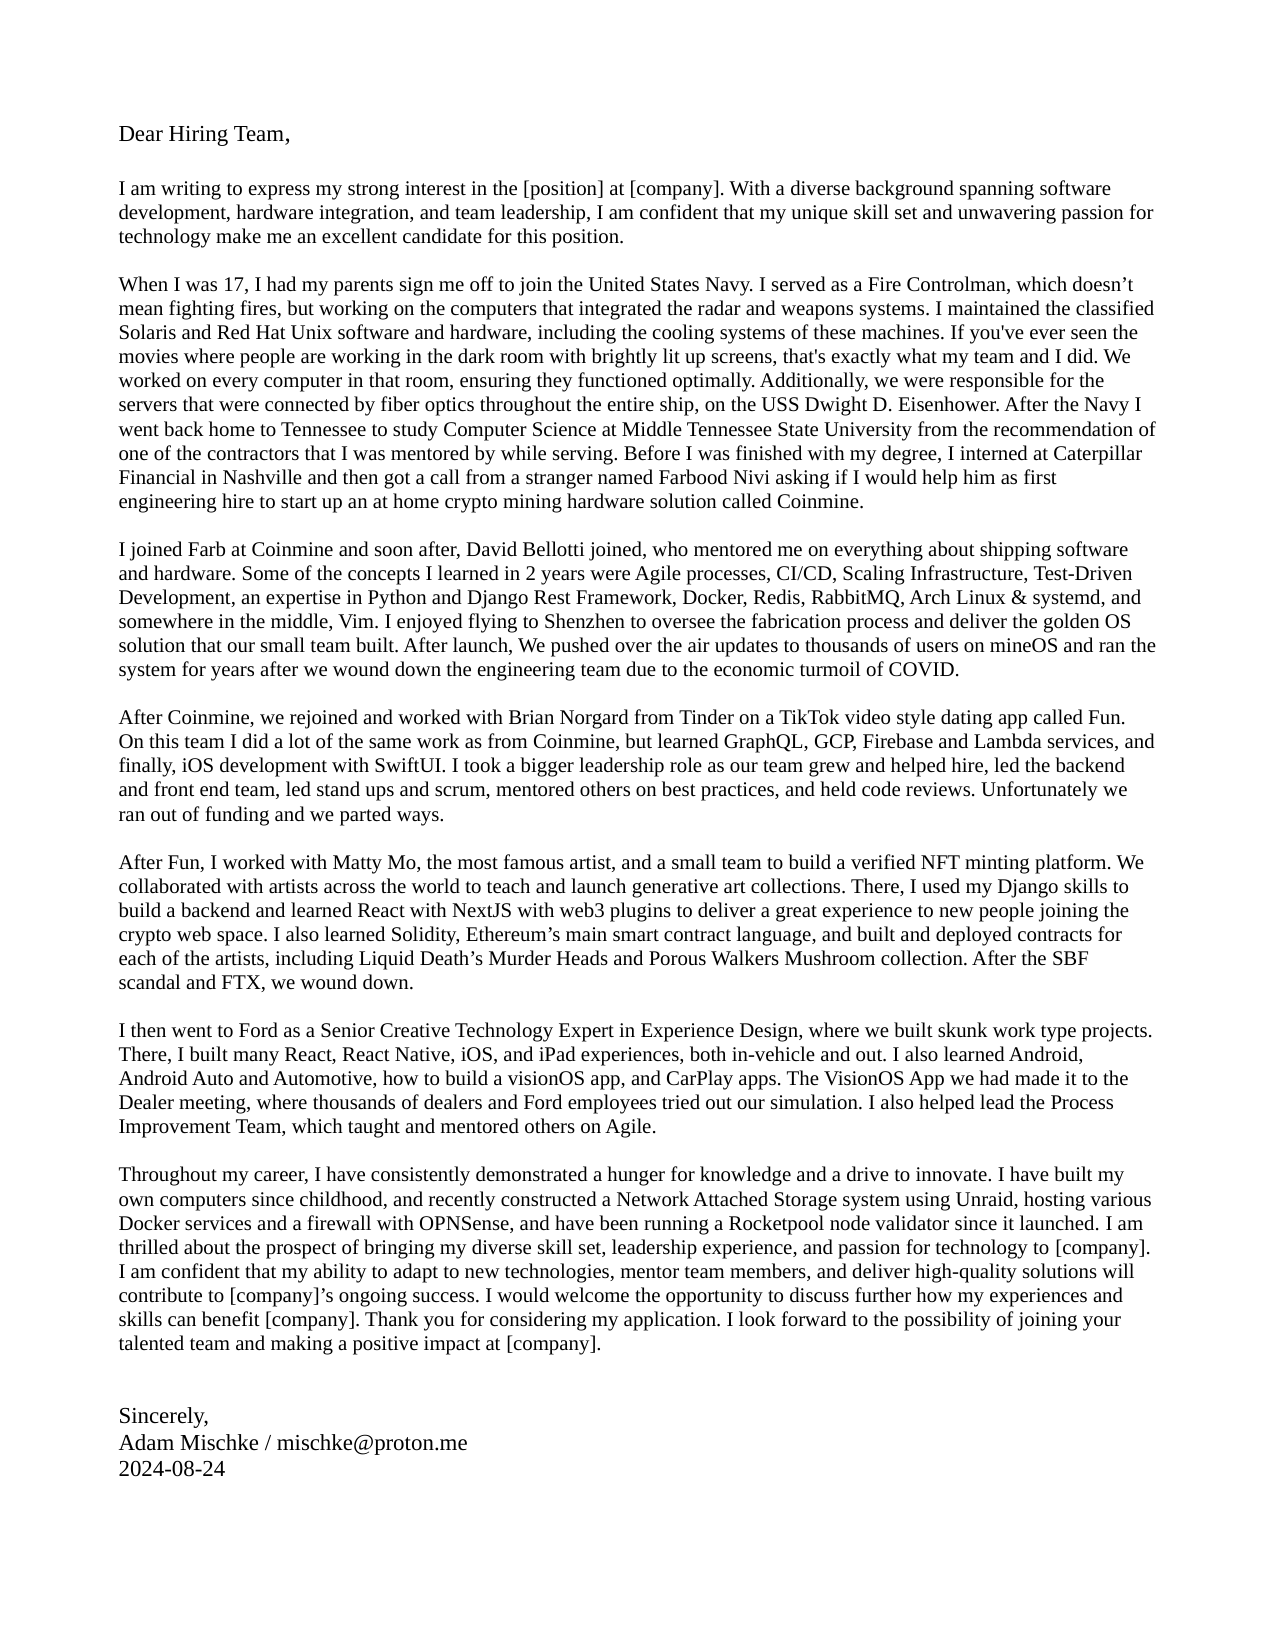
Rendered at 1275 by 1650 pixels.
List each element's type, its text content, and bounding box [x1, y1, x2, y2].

text Dear Hiring Team, [118, 118, 1185, 147]
text When I was 17, I had my parents sign me off to join the United States Navy. I served as a Fire Controlman, which doesn’t mean fighting fires, but working on the computers that integrated the radar and weapons systems. I maintained the classified Solaris and Red Hat Unix software and hardware, including the cooling systems of these machines. If you've ever seen the movies where people are working in the dark room with brightly lit up screens, that's exactly what my team and I did. We worked on every computer in that room, ensuring they functi­oned optimally. Additionally, we were responsible for the servers that were connected by fiber optics throughout the entire ship, on the USS Dwight D. Eisenhower. After the Navy I went back home to Tennessee to study Computer Science at Middle Tennessee State University from the recommendation of one of the contractors that I was mentored by while serving. Before I was finished with my degree, I interned at Caterpillar Financial in Nashville and then got a call from a stranger named Farbood Nivi asking if I would help him as first engineering hire to start up an at home crypto mining hardware solution called Coinmine. [118, 272, 1157, 513]
text After Coinmine, we rejoined and worked with Brian Norgard from Tinder on a TikTok video style dating app called Fun. On this team I did a lot of the same work as from Coinmine, but learned GraphQL, GCP, Firebase and Lambda services, and finally, iOS development with SwiftUI. I took a bigger leadership role as our team grew and helped hire, led the backend and front end team, led stand ups and scrum, mentored others on best practices, and held code reviews. Unfortunately we ran out of funding and we parted ways. [118, 705, 1157, 826]
text Adam Mischke / mischke@proton.me [118, 1429, 1157, 1455]
text I joined Farb at Coinmine and soon after, David Bellotti joined, who mentored me on everything about shipping software and hardware. Some of the concepts I learned in 2 years were Agile processes, CI/CD, Scaling Infrastructure, Test-Driven Development, an expertise in Python and Django Rest Framework, Docker, Redis, RabbitMQ, Arch Linux & systemd, and somewhere in the middle, Vim. I enjoyed flying to Shenzhen to oversee the fabrication process and deliver the golden OS solution that our small team built. After launch, We pushed over the air updates to thousands of users on mineOS and ran the system for years after we wound down the engineering team due to the economic turmoil of COVID. [118, 537, 1157, 681]
text After Fun, I worked with Matty Mo, the most famous artist, and a small team to build a verified NFT minting platform. We collaborated with artists across the world to teach and launch generative art collections. There, I used my Django skills to build a backend and learned React with NextJS with web3 plugins to deliver a great experience to new people joining the crypto web space. I also learned Solidity, Ethereum’s main smart contract language, and built and deployed contracts for each of the artists, including Liquid Death’s Murder Heads and Porous Walkers Mushroom collection. After the SBF scandal and FTX, we wound down. [118, 849, 1157, 994]
text Sincerely, [118, 1402, 1157, 1429]
text I then went to Ford as a Senior Creative Technology Expert in Experience Design, where we built skunk work type projects. There, I built many React, React Native, iOS, and iPad experiences, both in-vehicle and out. I also learned Android, Android Auto and Automotive, how to build a visionOS app, and CarPlay apps. The VisionOS App we had made it to the Dealer meeting, where thousands of dealers and Ford employees tried out our simulation. I also helped lead the Process Improvement Team, which taught and mentored others on Agile. [118, 1018, 1157, 1138]
text 2024-08-24 [118, 1455, 1157, 1482]
text I am writing to express my strong interest in the [position] at [company]. With a diverse background spanning software development, hardware integration, and team leadership, I am confident that my unique skill set and unwavering passion for technology make me an excellent candidate for this position. [118, 176, 1157, 248]
text Throughout my career, I have consistently demonstrated a hunger for knowledge and a drive to innovate. I have built my own computers since childhood, and recently constructed a Network Attached Storage system using Unraid, hosting various Docker services and a firewall with OPNSense, and have been running a Rocketpool node validator since it launched. I am thrilled about the prospect of bringing my diverse skill set, leadership experience, and passion for technology to [company]. I am confident that my ability to adapt to new technologies, mentor team members, and deliver high-quality solutions will contribute to [company]’s ongoing success. I would welcome the opportunity to discuss further how my experiences and skills can benefit [company]. Thank you for considering my application. I look forward to the possibility of joining your talented team and making a positive impact at [company]. [118, 1162, 1157, 1355]
